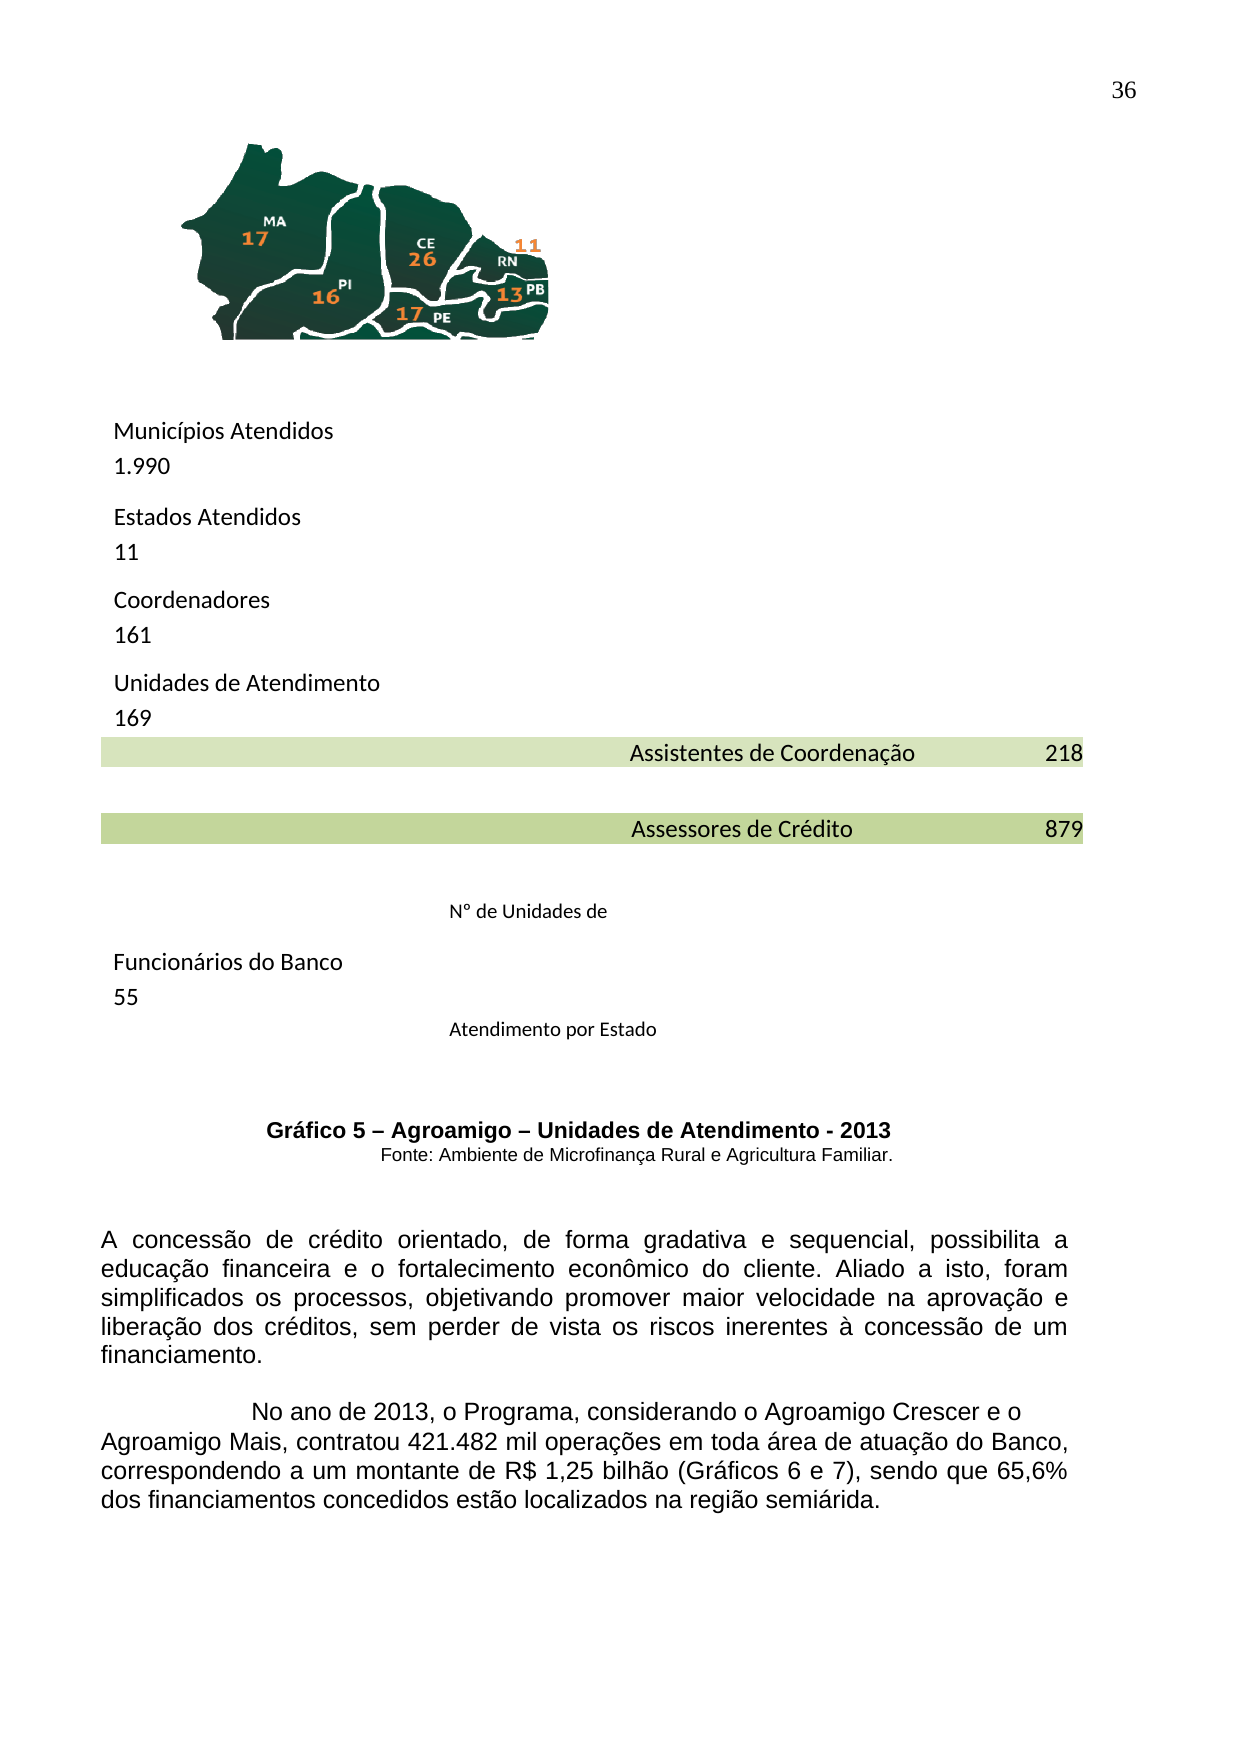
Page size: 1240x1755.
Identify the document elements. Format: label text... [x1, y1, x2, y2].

text Fonte: Ambiente de Microfinança Rural e Agricultura Familiar. [266, 1144, 1143, 1165]
text Assessores de Crédito 879 [101, 813, 1083, 844]
text Gráfico 5 – Agroamigo – Unidades de Atendimento - 2013 [266, 1117, 1143, 1143]
text A concessão de crédito orientado, de forma gradativa e sequencial, possibilita a educação financeira e o fortalecimento econômico do cliente. Aliado a isto, foram simplificados os processos, objetivando promover maior velocidade na aprovação e liberação dos créditos, sem perder de vista os riscos inerentes à concessão de um financiamento. [101, 1225, 1070, 1369]
text Agroamigo Mais, contratou 421.482 mil operações em toda área de atuação do Banco, correspondendo a um montante de R$ 1,25 bilhão (Gráficos 6 e 7), sendo que 65,6% dos financiamentos concedidos estão localizados na região semiárida. [101, 1427, 1070, 1513]
text No ano de 2013, o Programa, considerando o Agroamigo Crescer e o [251, 1397, 1143, 1426]
table_header Unidades de Atendimento 169 [101, 654, 565, 737]
text Assistentes de Coordenação 218 [101, 737, 1083, 767]
table_header Funcionários do Banco 55 [101, 931, 565, 1016]
table_header Municípios Atendidos 1.990 [101, 399, 565, 485]
text Nº de Unidades de [449, 898, 1098, 924]
text Atendimento por Estado [449, 1016, 1143, 1042]
table_header Coordenadores 161 [101, 571, 566, 654]
table_cell Estados Atendidos 11 [101, 485, 565, 571]
